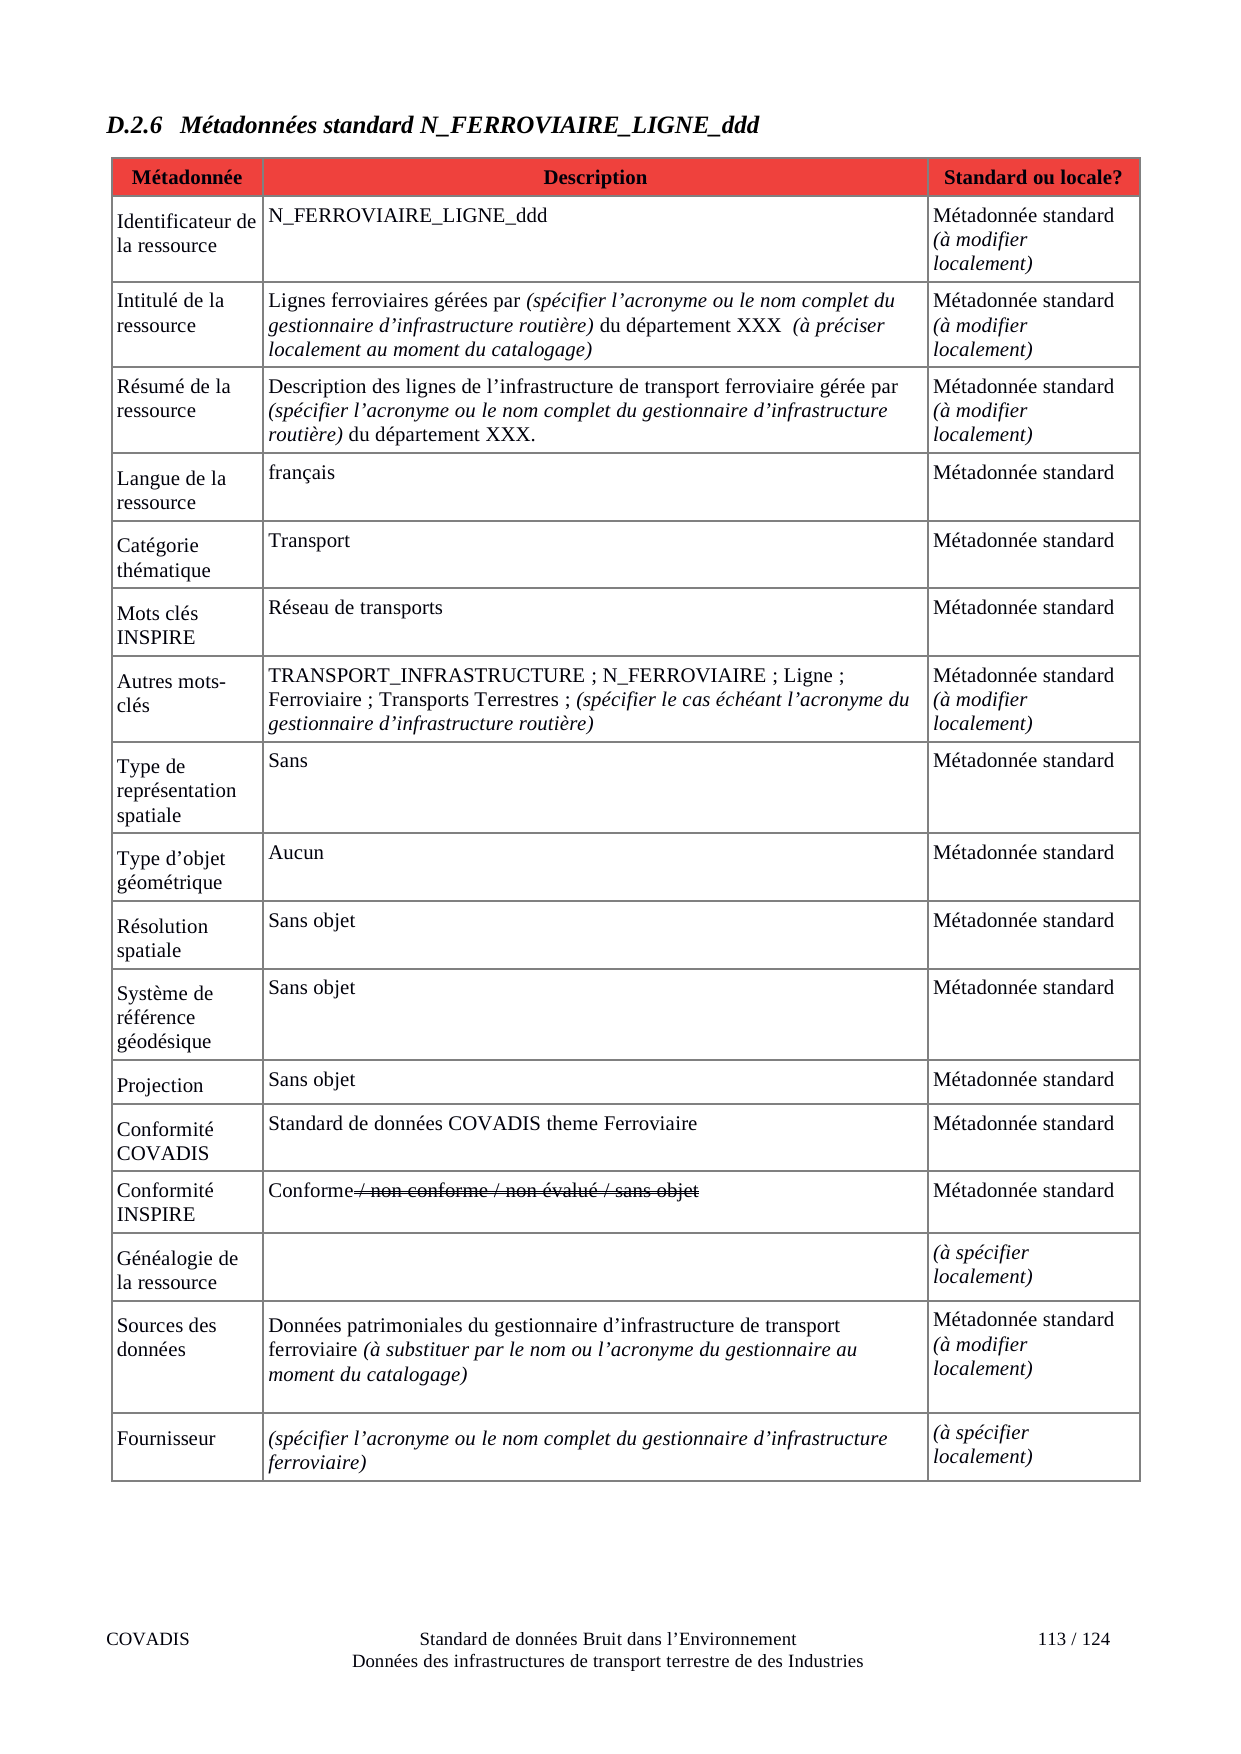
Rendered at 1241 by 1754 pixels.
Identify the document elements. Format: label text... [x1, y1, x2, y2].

table_cell (à spécifier localement) [929, 1414, 1139, 1480]
table_cell Métadonnée standard [929, 589, 1139, 655]
table_cell Métadonnée standard [929, 454, 1139, 519]
subtitle Métadonnées standard N_FERROVIAIRE_LIGNE_ddd [106, 110, 1134, 139]
table_cell (à spécifier localement) [929, 1234, 1139, 1299]
table_cell Métadonnée standard [929, 1105, 1139, 1170]
table_cell Intitulé de la ressource [113, 283, 262, 366]
table_cell Sans [264, 743, 927, 832]
table_cell Conforme / non conforme / non évalué / sans objet [264, 1172, 927, 1232]
table_cell Métadonnée standard (à modifier localement) [929, 283, 1139, 366]
table_cell Mots clés INSPIRE [113, 589, 262, 655]
table_header Description [264, 159, 927, 195]
table_cell Type d’objet géométrique [113, 834, 262, 900]
table_cell Résolution spatiale [113, 902, 262, 967]
table_cell Sans objet [264, 1061, 927, 1103]
table_cell Métadonnée standard (à modifier localement) [929, 657, 1139, 741]
table_cell Lignes ferroviaires gérées par (spécifier l’acronyme ou le nom complet du gestionnaire d’infrastructure routière) du département XXX (à préciser localement au moment du catalogage) [264, 283, 927, 366]
table_cell Autres mots-clés [113, 657, 262, 741]
table_cell français [264, 454, 927, 519]
table_cell Métadonnée standard [929, 1172, 1139, 1232]
table_header Standard ou locale? [929, 159, 1139, 195]
table_cell Métadonnée standard (à modifier localement) [929, 368, 1139, 452]
table_cell Langue de la ressource [113, 454, 262, 519]
table_cell Conformité COVADIS [113, 1105, 262, 1170]
table_cell Sans objet [264, 902, 927, 967]
table_cell Données patrimoniales du gestionnaire d’infrastructure de transport ferroviaire (à substituer par le nom ou l’acronyme du gestionnaire au moment du catalogage) [264, 1302, 927, 1412]
table_header Métadonnée [113, 159, 262, 195]
table_cell Métadonnée standard [929, 522, 1139, 587]
table_cell Catégorie thématique [113, 522, 262, 587]
table_cell Conformité INSPIRE [113, 1172, 262, 1232]
table_cell Réseau de transports [264, 589, 927, 655]
table_cell Description des lignes de l’infrastructure de transport ferroviaire gérée par (spécifier l’acronyme ou le nom complet du gestionnaire d’infrastructure routière) du département XXX. [264, 368, 927, 452]
table_cell Résumé de la ressource [113, 368, 262, 452]
table_cell Métadonnée standard [929, 902, 1139, 967]
table_cell Fournisseur [113, 1414, 262, 1480]
table_cell Métadonnée standard [929, 970, 1139, 1059]
table_cell Métadonnée standard (à modifier localement) [929, 1302, 1139, 1412]
table_cell Métadonnée standard [929, 834, 1139, 900]
table_cell (spécifier l’acronyme ou le nom complet du gestionnaire d’infrastructure ferroviaire) [264, 1414, 927, 1480]
table_cell Métadonnée standard (à modifier localement) [929, 197, 1139, 281]
table_cell Métadonnée standard [929, 1061, 1139, 1103]
table_cell Aucun [264, 834, 927, 900]
table_cell N_FERROVIAIRE_LIGNE_ddd [264, 197, 927, 281]
table_cell TRANSPORT_INFRASTRUCTURE ; N_FERROVIAIRE ; Ligne ; Ferroviaire ; Transports Terrestres ; (spécifier le cas échéant l’acronyme du gestionnaire d’infrastructure routière) [264, 657, 927, 741]
table_cell Standard de données COVADIS theme Ferroviaire [264, 1105, 927, 1170]
table_cell Métadonnée standard [929, 743, 1139, 832]
table_cell [264, 1234, 927, 1299]
table_cell Identificateur de la ressource [113, 197, 262, 281]
table_cell Généalogie de la ressource [113, 1234, 262, 1299]
table_cell Type de représentation spatiale [113, 743, 262, 832]
table_cell Transport [264, 522, 927, 587]
table_cell Sans objet [264, 970, 927, 1059]
table_cell Sources des données [113, 1302, 262, 1412]
table_cell Projection [113, 1061, 262, 1103]
table_cell Système de référence géodésique [113, 970, 262, 1059]
